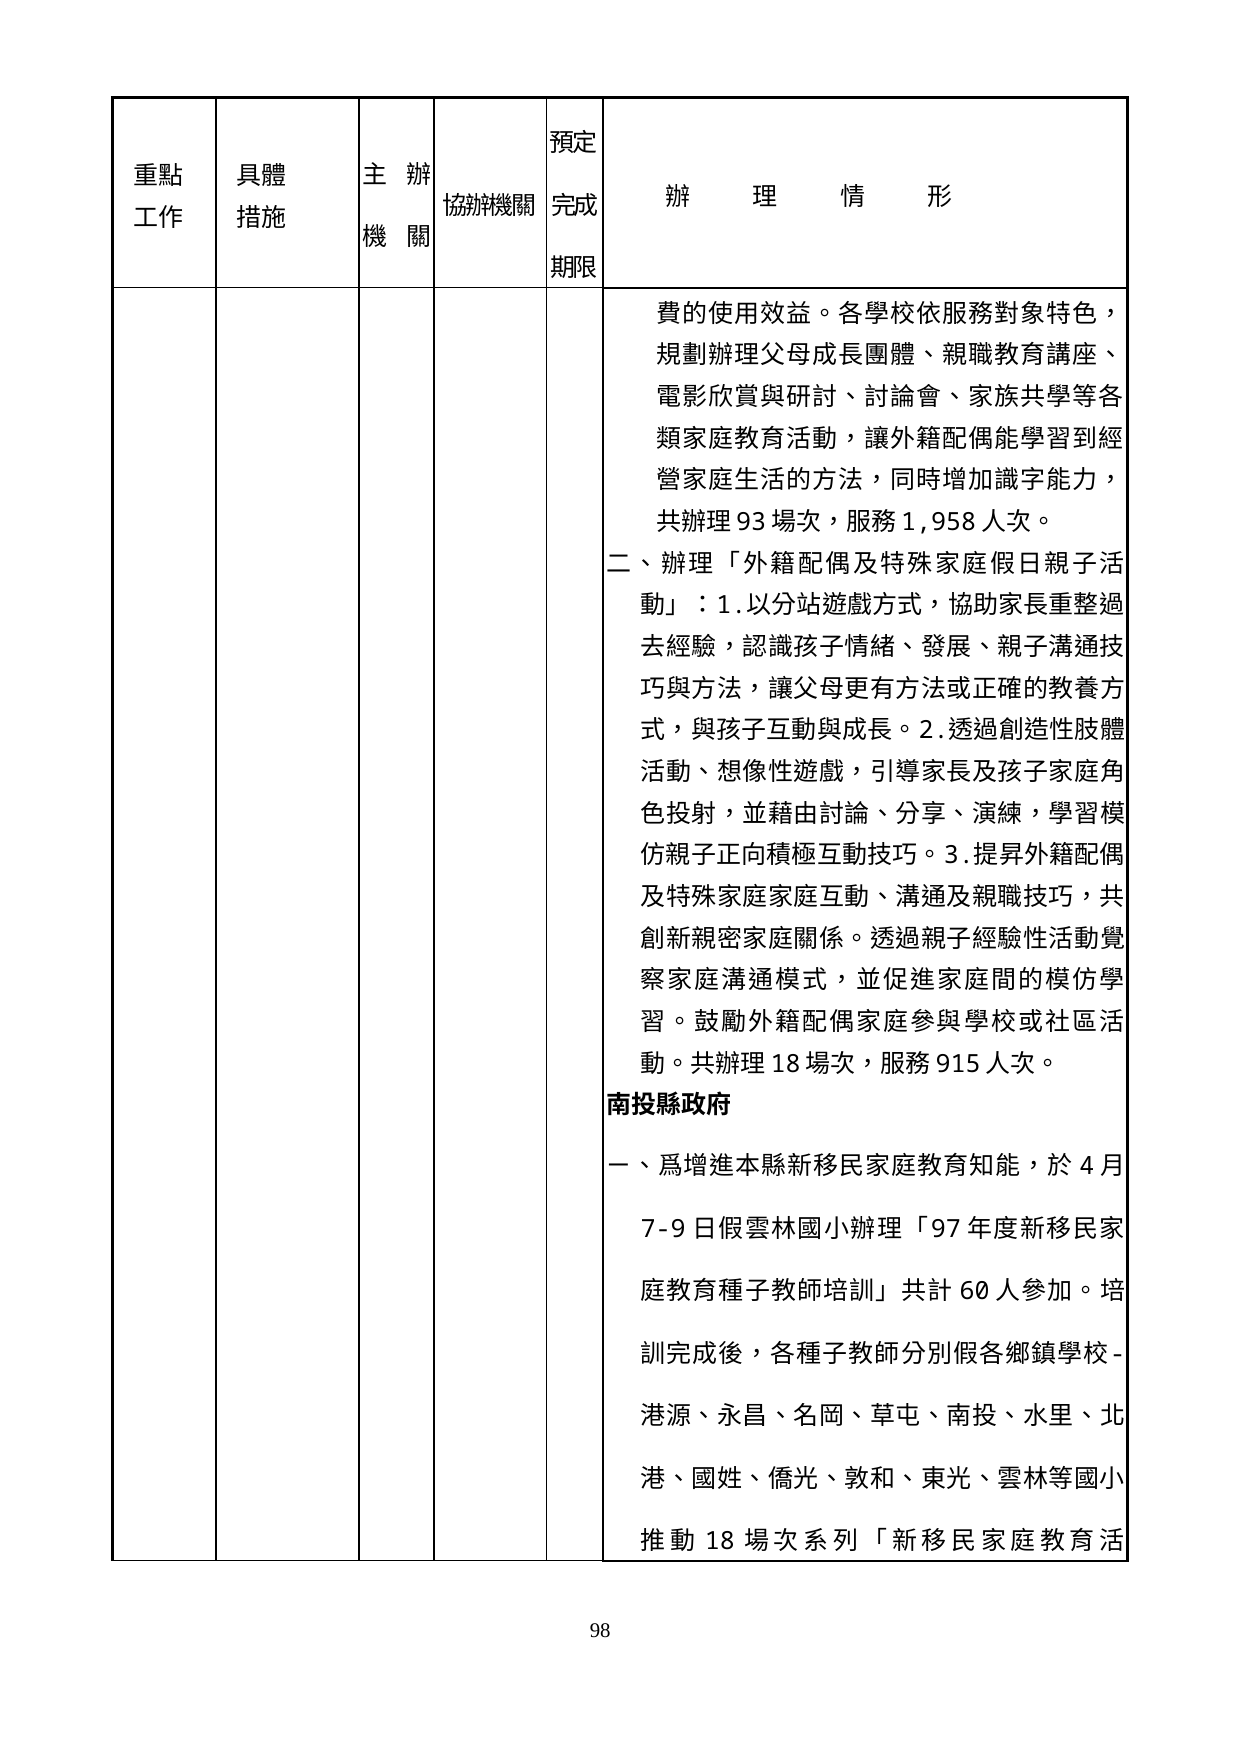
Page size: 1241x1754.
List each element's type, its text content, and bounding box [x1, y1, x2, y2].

table_header 預定 完成期限 [547, 99, 602, 287]
table_cell [360, 288, 433, 1560]
table_cell [217, 288, 358, 1560]
table_header 具體 措施 [217, 99, 358, 287]
table_header 辦 理 情 形 [604, 99, 1126, 287]
table_cell [114, 288, 215, 1560]
table_cell [547, 288, 602, 1560]
table_header 重點工作 [114, 99, 215, 287]
table_cell [435, 288, 546, 1560]
table_header 協辦機關 [435, 99, 546, 287]
table_cell 費的使用效益。各學校依服務對象特色，規劃辦理父母成長團體、親職教育講座、電影欣賞與研討、討論會、家族共學等各類家庭教育活動，讓外籍配偶能學習到經營家庭生活的方法，同時增加識字能力，共辦理93場次，服務1,958人次。 二、辦理「外籍配偶及特殊家庭假日親子活動」：1.以分站遊戲方式，協助家長重整過去經驗，認識孩子情緒、發展、親子溝通技巧與方法，讓父母更有方法或正確的教養方式，與孩子互動與成長。2.透過創造性肢體活動、想像性遊戲，引導家長及孩子家庭角色投射，並藉由討論、分享、演練，學習模仿親子正向積極互動技巧。3.提昇外籍配偶及特殊家庭家庭互動、溝通及親職技巧，共創新親密家庭關係。透過親子經驗性活動覺察家庭溝通模式，並促進家庭間的模仿學習。鼓勵外籍配偶家庭參與學校或社區活動。共辦理18場次，服務915人次。 南投縣政府 ㄧ、爲增進本縣新移民家庭教育知能，於4月7-9日假雲林國小辦理「97年度新移民家庭教育種子教師培訓」共計60人參加。培訓完成後，各種子教師分別假各鄉鎮學校-港源、永昌、名岡、草屯、南投、水里、北港、國姓、僑光、敦和、東光、雲林等國小推動18場次系列「新移民家庭教育活 [604, 289, 1126, 1560]
table_header 主 辦 機 關 [360, 99, 433, 287]
